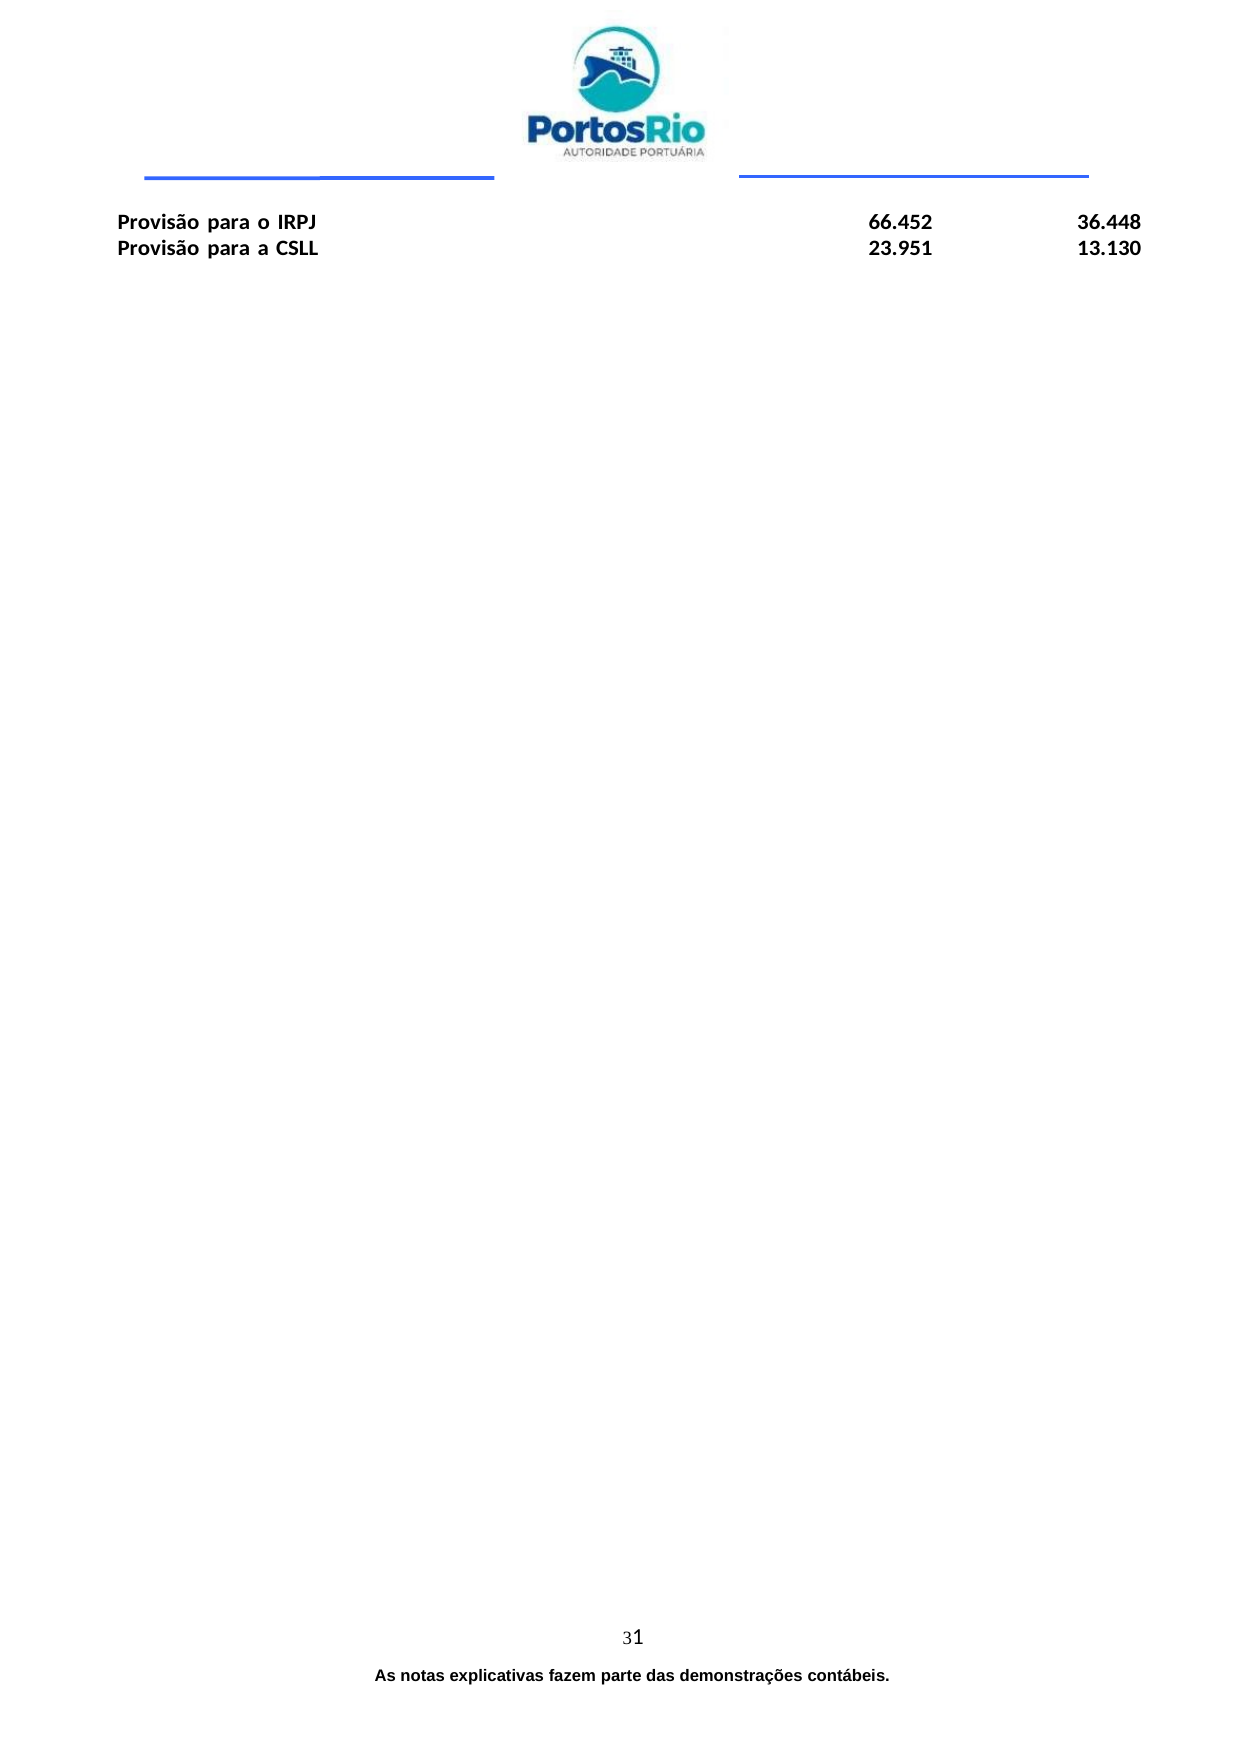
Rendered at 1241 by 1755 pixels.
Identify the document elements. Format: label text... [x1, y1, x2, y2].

table_cell 66.452 [798, 209, 999, 237]
table_cell 13.130 [999, 237, 1153, 262]
table_cell Provisão para a CSLL [112, 237, 798, 262]
table_cell Provisão para o IRPJ [112, 209, 798, 237]
table_cell 36.448 [999, 209, 1153, 237]
table_cell 23.951 [798, 237, 999, 262]
